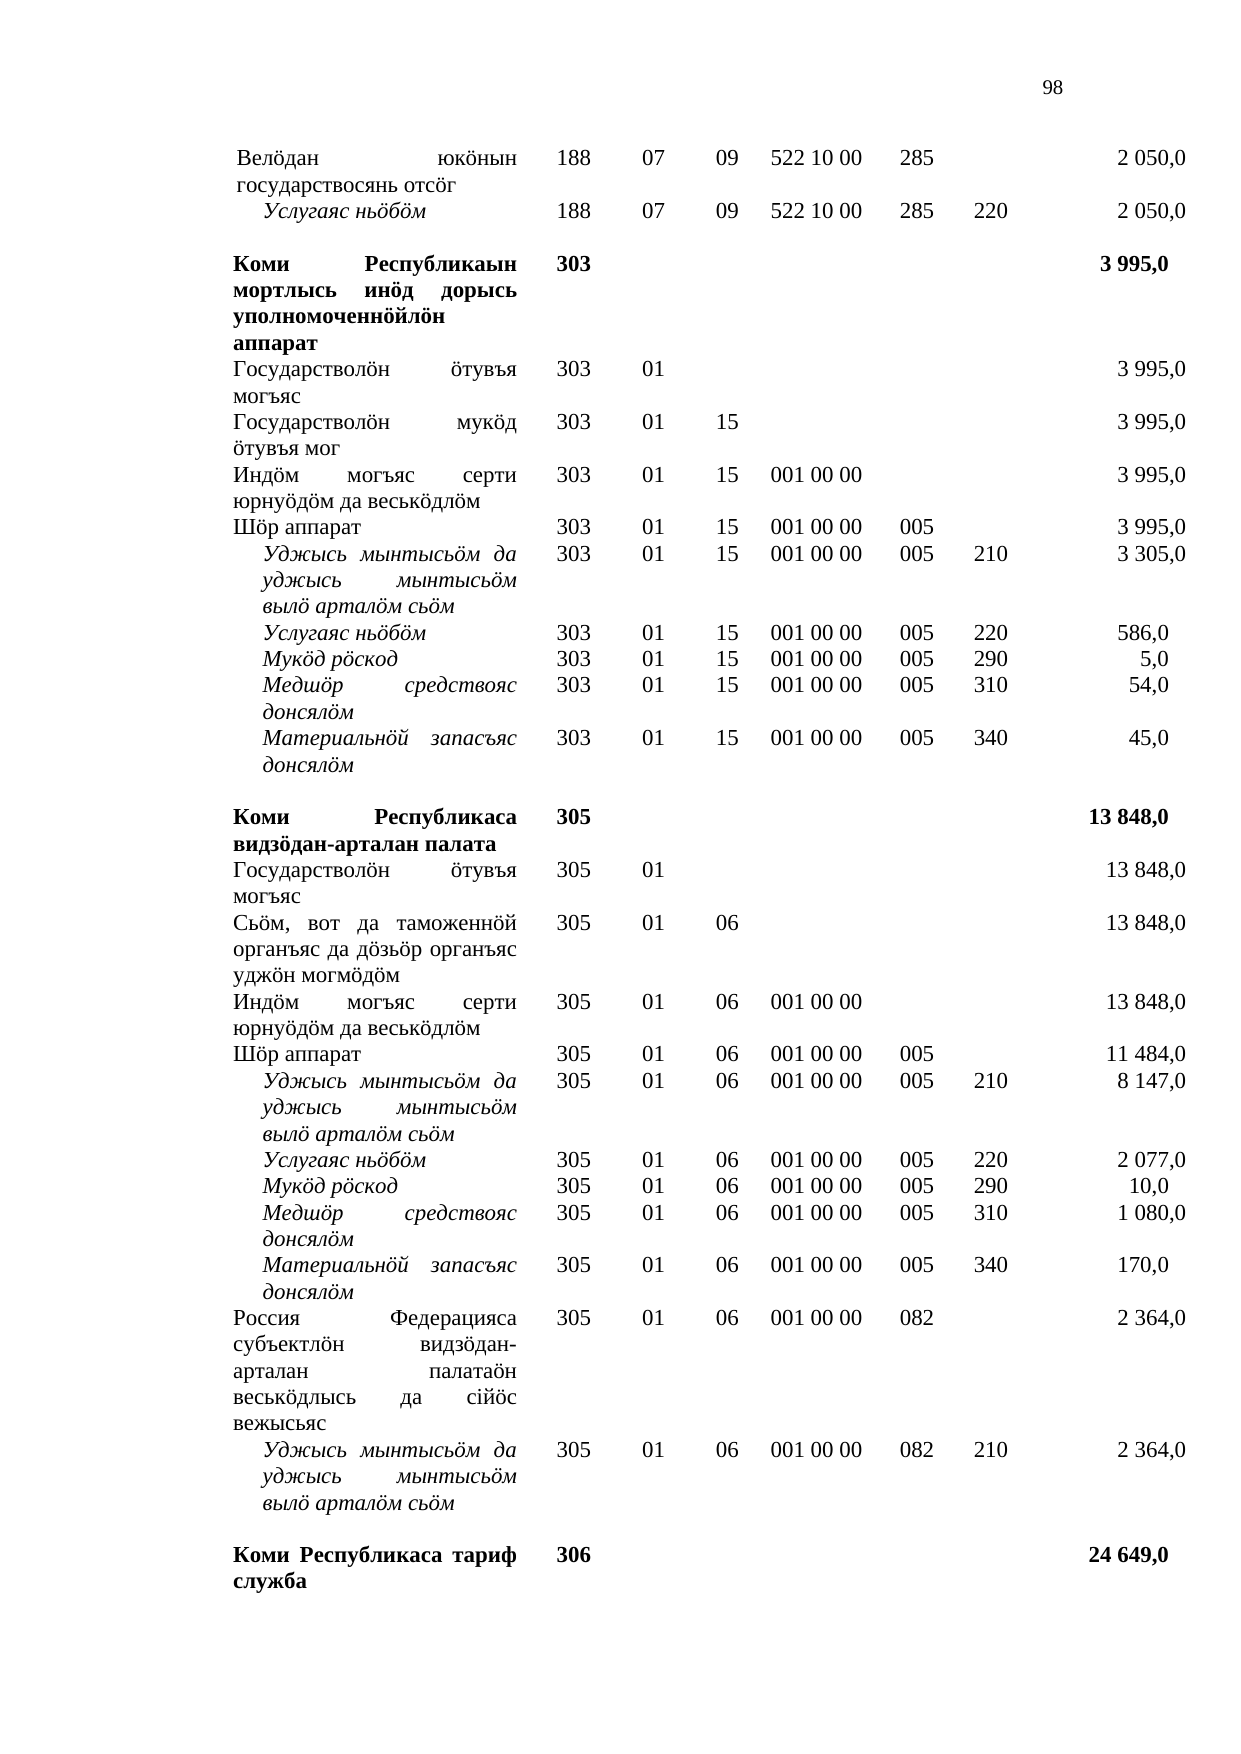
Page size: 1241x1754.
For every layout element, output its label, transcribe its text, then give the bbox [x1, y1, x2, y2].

table_cell [945, 1541, 1019, 1594]
table_cell 54,0 [1019, 672, 1197, 724]
table_cell 310 [945, 1199, 1019, 1251]
table_cell [945, 355, 1019, 408]
table_cell [602, 777, 676, 803]
table_cell 340 [945, 1251, 1019, 1304]
table_cell 290 [945, 645, 1019, 672]
table_cell 303 [528, 408, 602, 461]
table_cell Медшöр средствояс донсялöм [222, 672, 528, 724]
table_cell [1197, 1304, 1240, 1436]
table_cell [945, 118, 1019, 144]
table_cell [945, 514, 1019, 540]
table_cell 01 [602, 540, 676, 619]
table_cell [676, 777, 750, 803]
table_cell [883, 408, 945, 461]
table_cell 303 [528, 355, 602, 408]
table_cell [945, 1515, 1019, 1541]
table_cell [945, 408, 1019, 461]
table_cell 13 848,0 [1019, 803, 1197, 856]
table_cell Индöм могъяс серти юрнуöдöм да веськöдлöм [222, 988, 528, 1041]
table_cell 15 [676, 672, 750, 724]
table_cell 3 305,0 [1019, 540, 1197, 619]
table_cell 001 00 00 [750, 1067, 882, 1146]
table_cell 188 [528, 145, 602, 197]
table_cell Государстволöн öтувъя могъяс [222, 355, 528, 408]
table_cell [750, 355, 882, 408]
table_cell [945, 461, 1019, 513]
table_cell Шöр аппарат [222, 514, 528, 540]
table_cell 001 00 00 [750, 540, 882, 619]
table_cell [883, 1515, 945, 1541]
table_cell Государстволöн мукöд öтувъя мог [222, 408, 528, 461]
table_cell 15 [676, 461, 750, 513]
table_cell [602, 803, 676, 856]
table_cell [602, 118, 676, 144]
table_cell 001 00 00 [750, 619, 882, 645]
table_cell [676, 1541, 750, 1594]
table_cell 01 [602, 1146, 676, 1172]
table_cell [945, 856, 1019, 909]
table_cell [1197, 909, 1240, 988]
table_cell [945, 250, 1019, 355]
table_cell 303 [528, 724, 602, 777]
table_cell 01 [602, 1199, 676, 1251]
table_cell [676, 250, 750, 355]
table_cell 01 [602, 1436, 676, 1515]
table_cell 001 00 00 [750, 724, 882, 777]
table_cell 285 [883, 197, 945, 223]
table_cell 2 364,0 [1019, 1304, 1197, 1436]
table_cell [1197, 514, 1240, 540]
table_cell 8 147,0 [1019, 1067, 1197, 1146]
table_cell 220 [945, 1146, 1019, 1172]
table_cell [750, 408, 882, 461]
table_cell 3 995,0 [1019, 514, 1197, 540]
table_cell [676, 355, 750, 408]
table_cell 06 [676, 1251, 750, 1304]
table_cell [750, 118, 882, 144]
table_cell 310 [945, 672, 1019, 724]
table_cell [602, 1541, 676, 1594]
table_cell [750, 250, 882, 355]
table_cell Услугаяс ньöбöм [222, 1146, 528, 1172]
table_cell Уджысь мынтысьöм да уджысь мынтысьöм вылö арталöм сьöм [222, 540, 528, 619]
table_cell 522 10 00 [750, 145, 882, 197]
table_cell [222, 777, 528, 803]
table_cell [1197, 250, 1240, 355]
table_cell 001 00 00 [750, 988, 882, 1041]
table_cell 3 995,0 [1019, 461, 1197, 513]
table_cell 13 848,0 [1019, 988, 1197, 1041]
table_cell 01 [602, 1172, 676, 1199]
table_cell [676, 224, 750, 250]
table_cell [1197, 1067, 1240, 1146]
table_cell 305 [528, 1251, 602, 1304]
table_cell [1197, 1172, 1240, 1199]
table_cell Услугаяс ньöбöм [222, 619, 528, 645]
table_cell [1019, 224, 1197, 250]
table_cell [883, 909, 945, 988]
table_cell [602, 1515, 676, 1541]
table_cell 210 [945, 1067, 1019, 1146]
table_cell [1197, 540, 1240, 619]
table_cell 06 [676, 1172, 750, 1199]
table_cell 15 [676, 408, 750, 461]
table_cell 005 [883, 672, 945, 724]
table_cell Сьöм, вот да таможеннöй органъяс да дöзьöр органъяс уджöн могмöдöм [222, 909, 528, 988]
table_cell 001 00 00 [750, 672, 882, 724]
table_cell [602, 224, 676, 250]
table_cell [528, 777, 602, 803]
table_cell [883, 355, 945, 408]
table_cell [1197, 1515, 1240, 1541]
table_cell 001 00 00 [750, 645, 882, 672]
table_cell 15 [676, 514, 750, 540]
table_cell 001 00 00 [750, 1041, 882, 1067]
table_cell 305 [528, 1041, 602, 1067]
table_cell [676, 118, 750, 144]
table_cell 303 [528, 461, 602, 513]
table_cell 01 [602, 672, 676, 724]
table_cell 01 [602, 408, 676, 461]
table_cell 001 00 00 [750, 514, 882, 540]
table_cell 01 [602, 1041, 676, 1067]
table_cell 220 [945, 619, 1019, 645]
table_cell 001 00 00 [750, 1172, 882, 1199]
table_cell [945, 803, 1019, 856]
table_cell [750, 803, 882, 856]
table_cell [1197, 224, 1240, 250]
table_cell 586,0 [1019, 619, 1197, 645]
table_cell 305 [528, 1067, 602, 1146]
table_cell 15 [676, 540, 750, 619]
table_cell [750, 224, 882, 250]
table_cell 188 [528, 197, 602, 223]
table_cell [1197, 197, 1240, 223]
table_cell 15 [676, 619, 750, 645]
table_cell Уджысь мынтысьöм да уджысь мынтысьöм вылö арталöм сьöм [222, 1436, 528, 1515]
table_cell 24 649,0 [1019, 1541, 1197, 1594]
table_cell 001 00 00 [750, 1146, 882, 1172]
table_cell 340 [945, 724, 1019, 777]
table_cell [1197, 724, 1240, 777]
table_cell [1197, 145, 1240, 197]
table_cell Коми Республикаса тариф служба [222, 1541, 528, 1594]
table_cell 005 [883, 1251, 945, 1304]
table_cell 06 [676, 1067, 750, 1146]
table_cell [883, 461, 945, 513]
table_cell [1197, 1041, 1240, 1067]
table_cell 303 [528, 619, 602, 645]
table_cell [883, 988, 945, 1041]
table_cell [945, 224, 1019, 250]
table_cell [1197, 645, 1240, 672]
table_cell [1197, 1436, 1240, 1515]
table_cell Коми Республикаын мортлысь инöд дорысь уполномоченнöйлöн аппарат [222, 250, 528, 355]
table_cell 290 [945, 1172, 1019, 1199]
table_cell 45,0 [1019, 724, 1197, 777]
table_cell 07 [602, 145, 676, 197]
table_cell [1197, 355, 1240, 408]
table_cell [883, 118, 945, 144]
table_cell 13 848,0 [1019, 856, 1197, 909]
table_cell [1197, 1541, 1240, 1594]
table_cell [883, 856, 945, 909]
table_cell [528, 1515, 602, 1541]
table_cell Услугаяс ньöбöм [222, 197, 528, 223]
table_cell 11 484,0 [1019, 1041, 1197, 1067]
table_cell 005 [883, 724, 945, 777]
table_cell [1197, 118, 1240, 144]
table_cell 005 [883, 619, 945, 645]
table_cell 305 [528, 1304, 602, 1436]
table_cell 305 [528, 1146, 602, 1172]
table_cell 005 [883, 1172, 945, 1199]
table_cell [750, 777, 882, 803]
table_cell Материальнöй запасъяс донсялöм [222, 1251, 528, 1304]
table_cell [1197, 408, 1240, 461]
table_cell 06 [676, 988, 750, 1041]
table_cell 005 [883, 1067, 945, 1146]
table_cell 10,0 [1019, 1172, 1197, 1199]
table_cell [1197, 1199, 1240, 1251]
table_cell [676, 856, 750, 909]
table_cell 01 [602, 645, 676, 672]
table_cell [945, 1304, 1019, 1436]
table_cell 3 995,0 [1019, 408, 1197, 461]
table_cell Индöм могъяс серти юрнуöдöм да веськöдлöм [222, 461, 528, 513]
table_cell 303 [528, 645, 602, 672]
table_cell [1197, 856, 1240, 909]
table_cell 2 050,0 [1019, 197, 1197, 223]
table_cell 305 [528, 909, 602, 988]
table_cell 305 [528, 988, 602, 1041]
table_cell 01 [602, 988, 676, 1041]
table_cell [883, 224, 945, 250]
table_cell 170,0 [1019, 1251, 1197, 1304]
table_cell 01 [602, 909, 676, 988]
table_cell [883, 1541, 945, 1594]
table_cell [1197, 672, 1240, 724]
table_cell 305 [528, 1436, 602, 1515]
table_cell [1197, 803, 1240, 856]
table_cell 005 [883, 1041, 945, 1067]
table_cell 15 [676, 645, 750, 672]
table_cell 220 [945, 197, 1019, 223]
table_cell 005 [883, 540, 945, 619]
table_cell [750, 1515, 882, 1541]
table_cell [1197, 619, 1240, 645]
table_cell 06 [676, 1304, 750, 1436]
table_cell 210 [945, 1436, 1019, 1515]
table_cell 082 [883, 1436, 945, 1515]
table_cell Медшöр средствояс донсялöм [222, 1199, 528, 1251]
table_cell 01 [602, 1304, 676, 1436]
table_cell [883, 250, 945, 355]
table_cell 522 10 00 [750, 197, 882, 223]
table_cell [222, 224, 528, 250]
table_cell [945, 909, 1019, 988]
table_cell Велöдан юкöнын государствосянь отсöг [222, 145, 528, 197]
table_cell 285 [883, 145, 945, 197]
table_cell 001 00 00 [750, 1199, 882, 1251]
table_cell 305 [528, 856, 602, 909]
table_cell 005 [883, 1146, 945, 1172]
table_cell Мукöд рöскод [222, 1172, 528, 1199]
table_cell 303 [528, 672, 602, 724]
table_cell 305 [528, 1199, 602, 1251]
table_cell 303 [528, 514, 602, 540]
table_cell 07 [602, 197, 676, 223]
table_cell [222, 118, 528, 144]
table_cell 303 [528, 250, 602, 355]
table_cell 305 [528, 803, 602, 856]
table_cell 01 [602, 856, 676, 909]
table_cell [528, 118, 602, 144]
table_cell [945, 1041, 1019, 1067]
table_cell [1019, 1515, 1197, 1541]
table_cell 306 [528, 1541, 602, 1594]
table_cell [883, 777, 945, 803]
table_cell [676, 1515, 750, 1541]
table_cell 001 00 00 [750, 1251, 882, 1304]
table_cell 5,0 [1019, 645, 1197, 672]
table_cell 2 364,0 [1019, 1436, 1197, 1515]
table_cell 09 [676, 197, 750, 223]
table_cell 15 [676, 724, 750, 777]
table_cell [222, 1515, 528, 1541]
table_cell 1 080,0 [1019, 1199, 1197, 1251]
table_cell 001 00 00 [750, 461, 882, 513]
table_cell 13 848,0 [1019, 909, 1197, 988]
table_cell [945, 988, 1019, 1041]
table_cell 01 [602, 619, 676, 645]
table_cell 305 [528, 1172, 602, 1199]
table_cell 005 [883, 1199, 945, 1251]
table_cell 01 [602, 461, 676, 513]
table_cell 005 [883, 514, 945, 540]
table_cell [676, 803, 750, 856]
table_cell Уджысь мынтысьöм да уджысь мынтысьöм вылö арталöм сьöм [222, 1067, 528, 1146]
table_cell [528, 224, 602, 250]
table_cell [1197, 1146, 1240, 1172]
table_cell 3 995,0 [1019, 250, 1197, 355]
table_cell 01 [602, 1251, 676, 1304]
table_cell [1197, 777, 1240, 803]
table_cell 303 [528, 540, 602, 619]
table_cell [1197, 1251, 1240, 1304]
table_cell 005 [883, 645, 945, 672]
table_cell 001 00 00 [750, 1304, 882, 1436]
table_cell 2 050,0 [1019, 145, 1197, 197]
table_cell 2 077,0 [1019, 1146, 1197, 1172]
table_cell [602, 250, 676, 355]
table_cell [1019, 118, 1197, 144]
table_cell [883, 803, 945, 856]
table_cell Материальнöй запасъяс донсялöм [222, 724, 528, 777]
table_cell 01 [602, 355, 676, 408]
table_cell 06 [676, 1146, 750, 1172]
table_cell Шöр аппарат [222, 1041, 528, 1067]
table_cell [1197, 461, 1240, 513]
table_cell Государстволöн öтувъя могъяс [222, 856, 528, 909]
table_cell 06 [676, 1436, 750, 1515]
table_cell [1197, 988, 1240, 1041]
table_cell 3 995,0 [1019, 355, 1197, 408]
table_cell [750, 856, 882, 909]
table_cell Россия Федерацияса субъектлöн видзöдан-арталан палатаöн веськöдлысь да сiйöс вежысьяс [222, 1304, 528, 1436]
table_cell [1019, 777, 1197, 803]
table_cell Коми Республикаса видзöдан-арталан палата [222, 803, 528, 856]
table_cell 06 [676, 1041, 750, 1067]
table_cell [945, 145, 1019, 197]
table_cell [750, 1541, 882, 1594]
table_cell 06 [676, 909, 750, 988]
table_cell 01 [602, 1067, 676, 1146]
table_cell 082 [883, 1304, 945, 1436]
table_cell 06 [676, 1199, 750, 1251]
table_cell 01 [602, 724, 676, 777]
table_cell Мукöд рöскод [222, 645, 528, 672]
table_cell 001 00 00 [750, 1436, 882, 1515]
table_cell 01 [602, 514, 676, 540]
table_cell [945, 777, 1019, 803]
table_cell [750, 909, 882, 988]
table_cell 210 [945, 540, 1019, 619]
table_cell 09 [676, 145, 750, 197]
